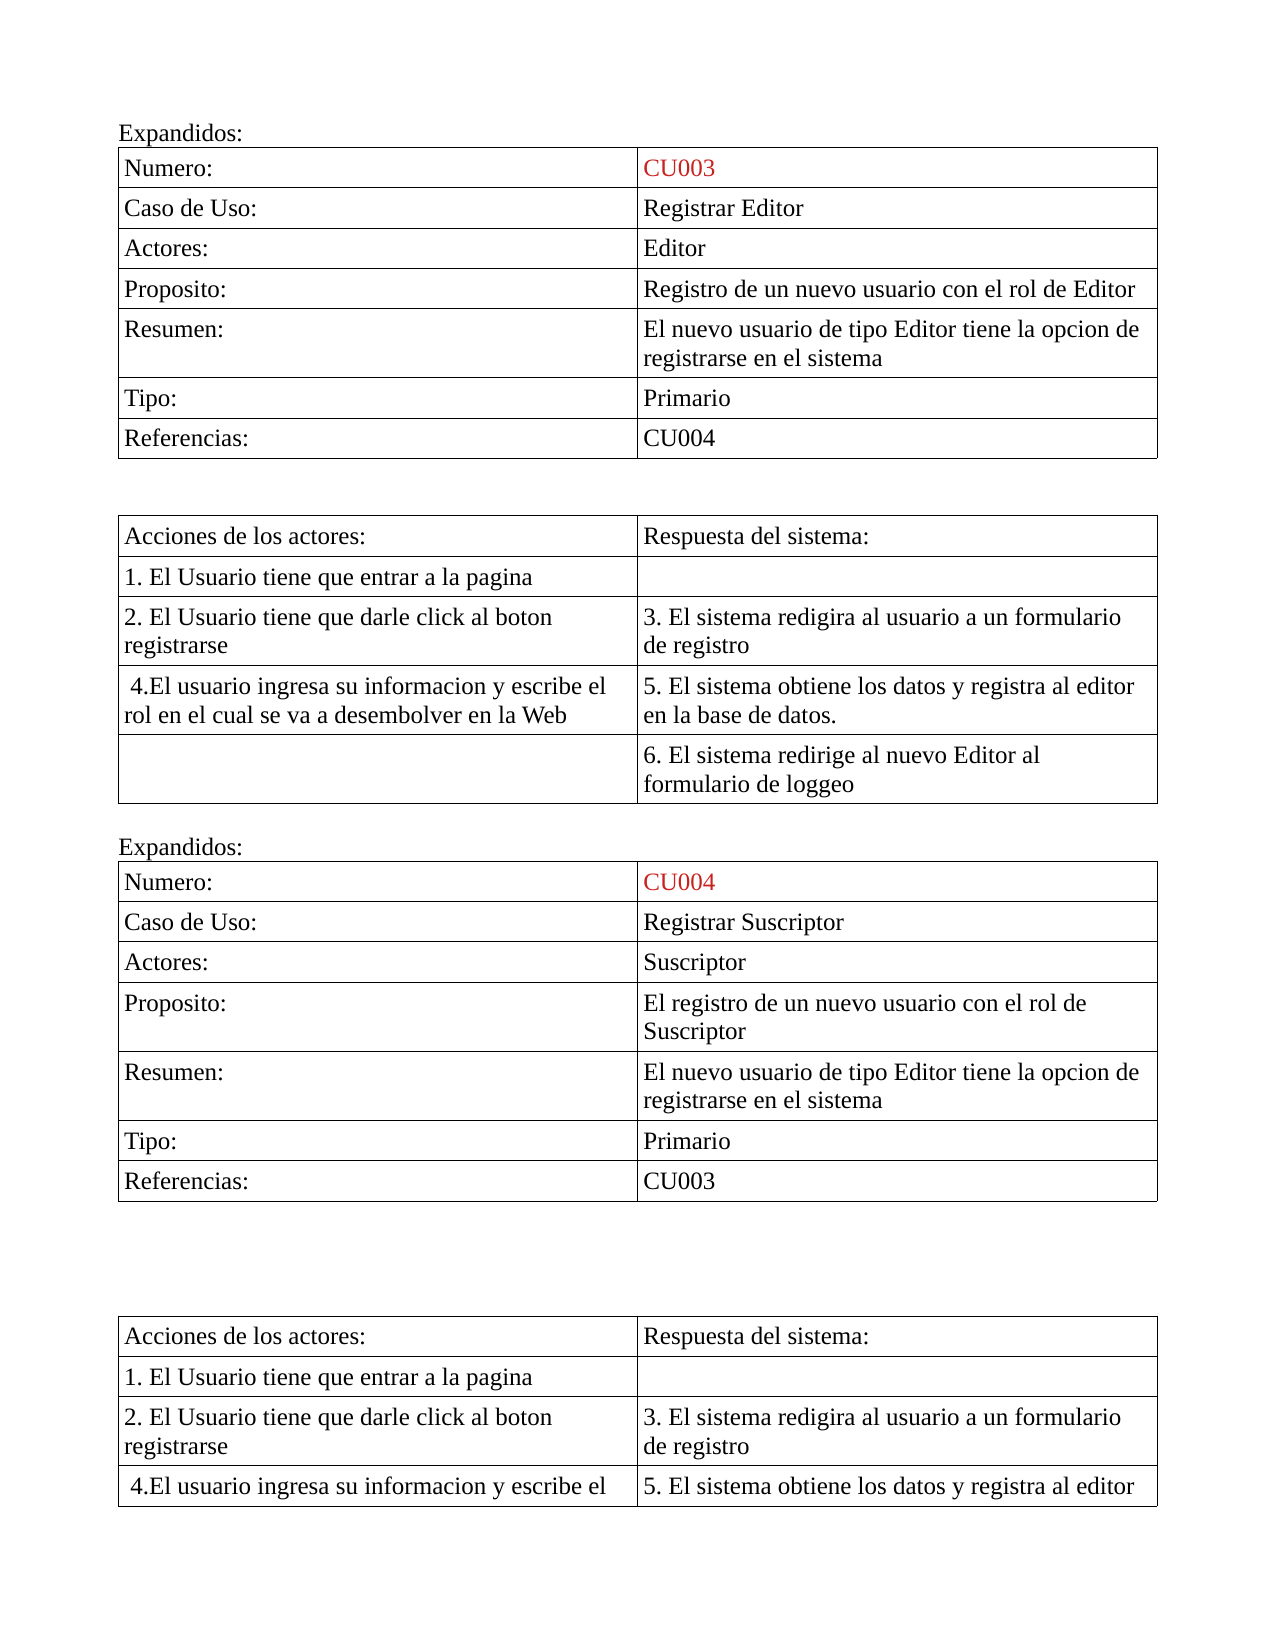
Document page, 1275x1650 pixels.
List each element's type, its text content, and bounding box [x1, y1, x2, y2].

table_header CU004 [638, 862, 1157, 901]
table_header Respuesta del sistema: [638, 1317, 1157, 1356]
table_cell CU003 [638, 1161, 1157, 1201]
table_cell [638, 1357, 1157, 1396]
table_cell Registro de un nuevo usuario con el rol de Editor [638, 269, 1157, 308]
table_cell 5. El sistema obtiene los datos y registra al editor en la base de datos. [638, 666, 1157, 734]
table_cell 1. El Usuario tiene que entrar a la pagina [119, 1357, 637, 1396]
table_cell El nuevo usuario de tipo Editor tiene la opcion de registrarse en el sistema [638, 1052, 1157, 1120]
table_header Numero: [119, 148, 637, 187]
table_cell 5. El sistema obtiene los datos y registra al editor [638, 1466, 1157, 1506]
table_cell Suscriptor [638, 942, 1157, 982]
table_cell Proposito: [119, 983, 637, 1051]
table_cell Tipo: [119, 1121, 637, 1160]
table_cell Actores: [119, 942, 637, 982]
table_cell Primario [638, 378, 1157, 417]
table_cell Primario [638, 1121, 1157, 1160]
text Expandidos: [118, 118, 1157, 147]
table_cell El registro de un nuevo usuario con el rol de Suscriptor [638, 983, 1157, 1051]
table_cell Tipo: [119, 378, 637, 417]
table_cell 6. El sistema redirige al nuevo Editor al formulario de loggeo [638, 735, 1157, 803]
table_header Respuesta del sistema: [638, 516, 1157, 556]
table_header CU003 [638, 148, 1157, 187]
table_cell 2. El Usuario tiene que darle click al boton registrarse [119, 597, 637, 665]
table_cell Caso de Uso: [119, 902, 637, 941]
table_cell El nuevo usuario de tipo Editor tiene la opcion de registrarse en el sistema [638, 309, 1157, 377]
table_cell 4.El usuario ingresa su informacion y escribe el rol en el cual se va a desembolver en la Web [119, 666, 637, 734]
table_cell 4.El usuario ingresa su informacion y escribe el [119, 1466, 637, 1506]
table_cell Referencias: [119, 1161, 637, 1201]
table_header Numero: [119, 862, 637, 901]
table_cell Registrar Suscriptor [638, 902, 1157, 941]
table_cell Resumen: [119, 1052, 637, 1120]
table_header Acciones de los actores: [119, 516, 637, 556]
table_header Acciones de los actores: [119, 1317, 637, 1356]
text Expandidos: [118, 832, 1157, 861]
table_cell Caso de Uso: [119, 188, 637, 227]
table_cell Resumen: [119, 309, 637, 377]
table_cell 2. El Usuario tiene que darle click al boton registrarse [119, 1397, 637, 1465]
table_cell Proposito: [119, 269, 637, 308]
table_cell CU004 [638, 419, 1157, 458]
table_cell Registrar Editor [638, 188, 1157, 227]
table_cell [119, 735, 637, 803]
table_cell [638, 557, 1157, 596]
table_cell Actores: [119, 229, 637, 268]
table_cell 1. El Usuario tiene que entrar a la pagina [119, 557, 637, 596]
table_cell 3. El sistema redigira al usuario a un formulario de registro [638, 1397, 1157, 1465]
table_cell Editor [638, 229, 1157, 268]
table_cell Referencias: [119, 419, 637, 458]
table_cell 3. El sistema redigira al usuario a un formulario de registro [638, 597, 1157, 665]
